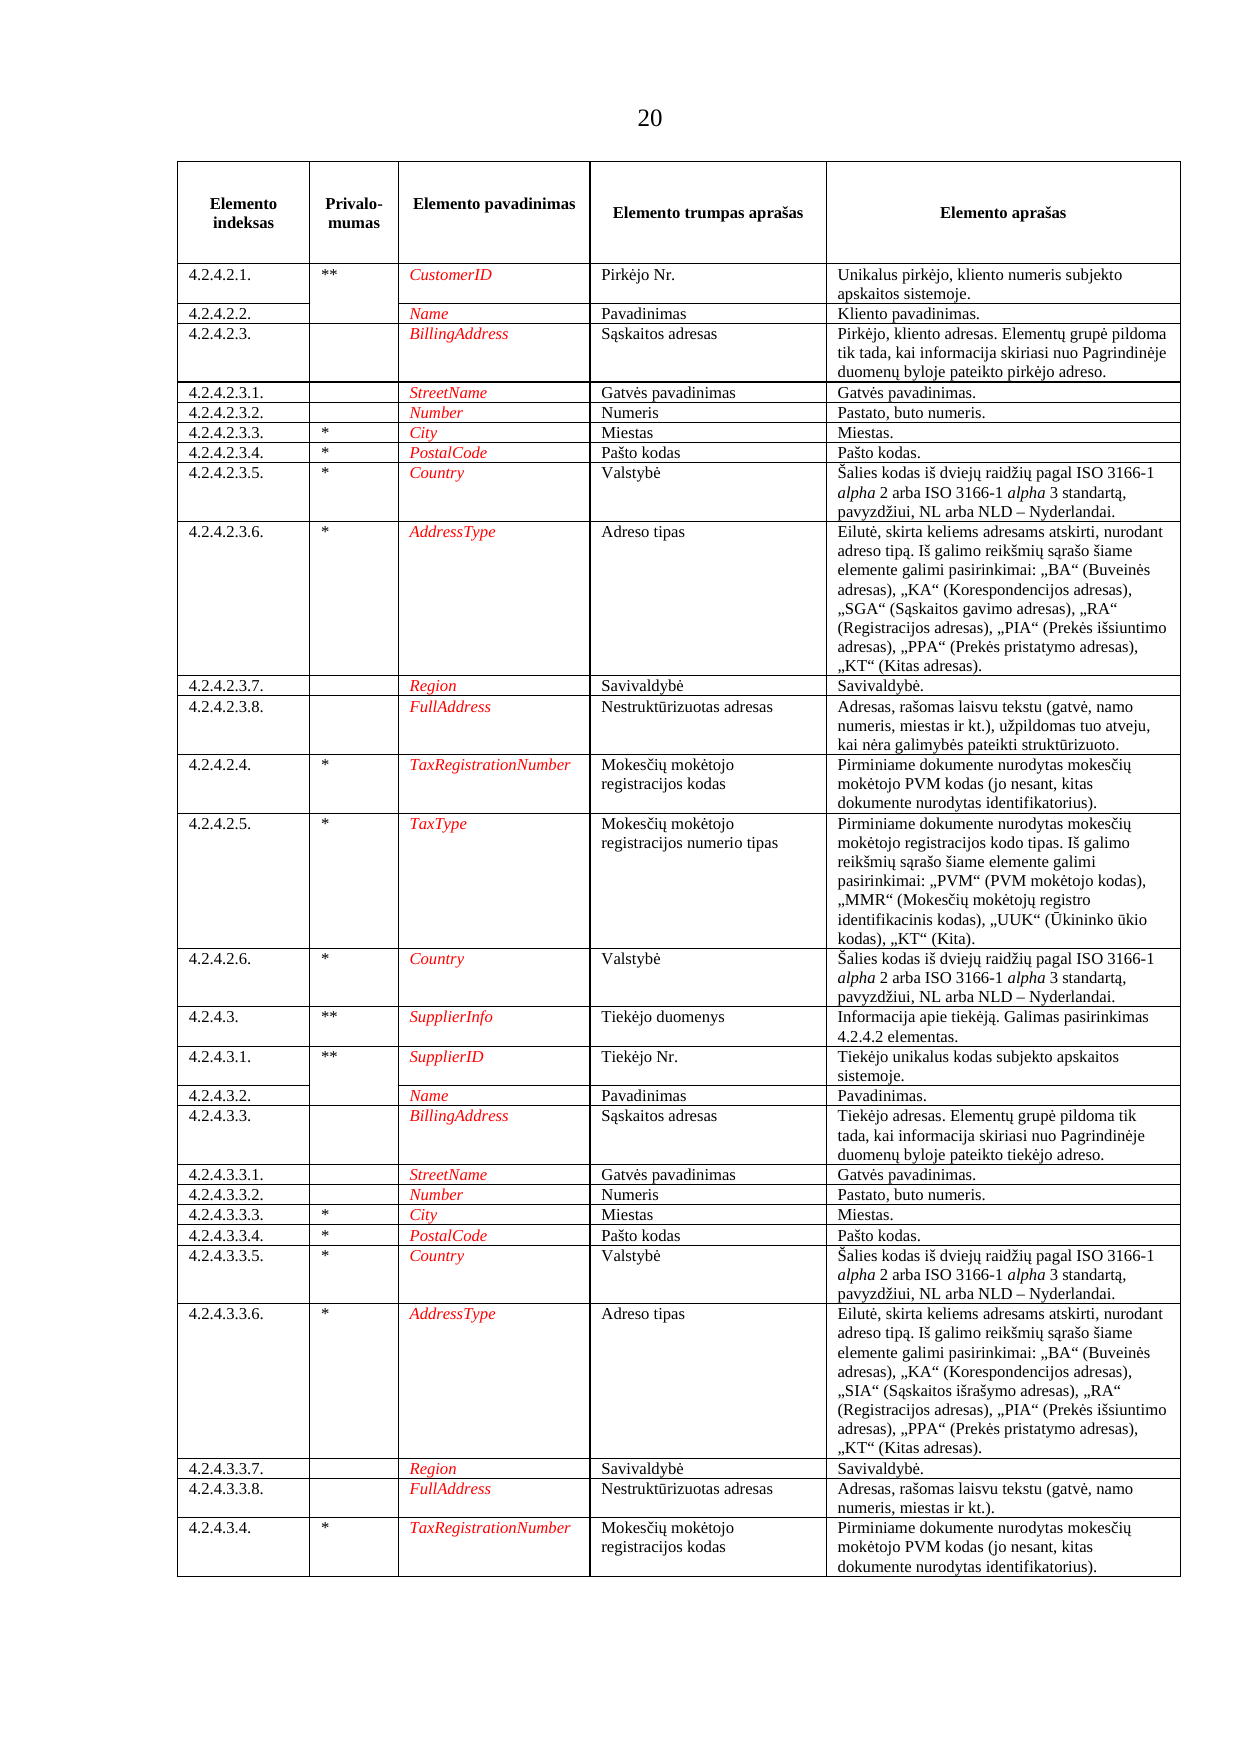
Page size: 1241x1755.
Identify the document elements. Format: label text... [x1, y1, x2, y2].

table_cell Region [399, 1459, 589, 1478]
table_cell Kliento pavadinimas. [827, 304, 1180, 323]
table_cell * [310, 443, 398, 462]
table_cell Valstybė [591, 463, 826, 521]
table_cell Mokesčių mokėtojo registracijos kodas [591, 755, 826, 812]
table_cell Valstybė [591, 949, 826, 1006]
table_cell 4.2.4.2.3.8. [178, 696, 309, 754]
table_cell 4.2.4.2.1. [178, 264, 309, 303]
table_cell 4.2.4.3.3.4. [178, 1225, 309, 1244]
table_cell * [310, 1246, 398, 1303]
table_cell Pašto kodas [591, 443, 826, 462]
table_cell Number [399, 1185, 589, 1204]
table_cell Name [399, 304, 589, 323]
table_cell Sąskaitos adresas [591, 324, 826, 381]
table_cell FullAddress [399, 1479, 589, 1517]
table_cell 4.2.4.2.3.3. [178, 423, 309, 442]
table_header Privalo-mumas [310, 162, 398, 263]
table_cell SupplierID [399, 1047, 589, 1085]
table_cell Pašto kodas [591, 1225, 826, 1244]
table_cell [310, 1479, 398, 1517]
table_cell ** [310, 1007, 398, 1046]
table_cell Gatvės pavadinimas [591, 383, 826, 402]
table_cell 4.2.4.3.3. [178, 1106, 309, 1164]
table_cell 4.2.4.3.4. [178, 1518, 309, 1576]
table_cell Savivaldybė. [827, 1459, 1180, 1478]
table_cell Mokesčių mokėtojo registracijos kodas [591, 1518, 826, 1576]
table_cell Gatvės pavadinimas [591, 1165, 826, 1184]
table_cell 4.2.4.3.1. [178, 1047, 309, 1085]
table_cell Pavadinimas. [827, 1086, 1180, 1105]
table_cell FullAddress [399, 696, 589, 754]
table_cell Pastato, buto numeris. [827, 1185, 1180, 1204]
table_cell Country [399, 463, 589, 521]
table_cell Eilutė, skirta keliems adresams atskirti, nurodant adreso tipą. Iš galimo reikšmių sąrašo šiame elemente galimi pasirinkimai: „BA“ (Buveinės adresas), „KA“ (Korespondencijos adresas), „SIA“ (Sąskaitos išrašymo adresas), „RA“ (Registracijos adresas), „PIA“ (Prekės išsiuntimo adresas), „PPA“ (Prekės pristatymo adresas), „KT“ (Kitas adresas). [827, 1304, 1180, 1457]
table_cell Informacija apie tiekėją. Galimas pasirinkimas 4.2.4.2 elementas. [827, 1007, 1180, 1046]
table_cell 4.2.4.2.3.5. [178, 463, 309, 521]
table_cell Pirkėjo, kliento adresas. Elementų grupė pildoma tik tada, kai informacija skiriasi nuo Pagrindinėje duomenų byloje pateikto pirkėjo adreso. [827, 324, 1180, 381]
table_cell 4.2.4.2.3.4. [178, 443, 309, 462]
table_cell Savivaldybė [591, 676, 826, 695]
table_cell [310, 1459, 398, 1478]
table_cell TaxRegistrationNumber [399, 755, 589, 812]
table_cell TaxRegistrationNumber [399, 1518, 589, 1576]
table_cell Pirminiame dokumente nurodytas mokesčių mokėtojo PVM kodas (jo nesant, kitas dokumente nurodytas identifikatorius). [827, 1518, 1180, 1576]
table_cell * [310, 423, 398, 442]
table_cell Country [399, 1246, 589, 1303]
table_cell 4.2.4.3.3.7. [178, 1459, 309, 1478]
table_cell City [399, 423, 589, 442]
table_cell [310, 403, 398, 422]
table_cell Adresas, rašomas laisvu tekstu (gatvė, namo numeris, miestas ir kt.). [827, 1479, 1180, 1517]
table_cell 4.2.4.3. [178, 1007, 309, 1046]
table_cell BillingAddress [399, 1106, 589, 1164]
table_cell Pavadinimas [591, 304, 826, 323]
table_cell Gatvės pavadinimas. [827, 383, 1180, 402]
table_cell Numeris [591, 403, 826, 422]
table_cell Region [399, 676, 589, 695]
table_cell ** [310, 264, 398, 323]
table_cell * [310, 1205, 398, 1224]
table_header Elemento pavadinimas [399, 162, 589, 263]
table_cell BillingAddress [399, 324, 589, 381]
table_cell 4.2.4.3.3.3. [178, 1205, 309, 1224]
table_cell 4.2.4.3.3.5. [178, 1246, 309, 1303]
table_cell * [310, 1304, 398, 1457]
table_cell 4.2.4.2.5. [178, 814, 309, 948]
table_cell AddressType [399, 522, 589, 675]
table_cell Unikalus pirkėjo, kliento numeris subjekto apskaitos sistemoje. [827, 264, 1180, 303]
table_cell 4.2.4.2.3.7. [178, 676, 309, 695]
table_cell ** [310, 1047, 398, 1105]
table_cell Adreso tipas [591, 1304, 826, 1457]
table_cell Nestruktūrizuotas adresas [591, 696, 826, 754]
table_cell * [310, 463, 398, 521]
table_cell 4.2.4.3.2. [178, 1086, 309, 1105]
table_cell Pašto kodas. [827, 1225, 1180, 1244]
table_cell StreetName [399, 1165, 589, 1184]
table_cell StreetName [399, 383, 589, 402]
table_cell * [310, 755, 398, 812]
table_cell Numeris [591, 1185, 826, 1204]
table_cell * [310, 522, 398, 675]
table_cell Gatvės pavadinimas. [827, 1165, 1180, 1184]
table_cell PostalCode [399, 443, 589, 462]
table_cell Tiekėjo duomenys [591, 1007, 826, 1046]
table_cell Nestruktūrizuotas adresas [591, 1479, 826, 1517]
table_cell * [310, 814, 398, 948]
table_cell 4.2.4.2.2. [178, 304, 309, 323]
table_cell Adresas, rašomas laisvu tekstu (gatvė, namo numeris, miestas ir kt.), užpildomas tuo atveju, kai nėra galimybės pateikti struktūrizuoto. [827, 696, 1180, 754]
table_cell [310, 324, 398, 381]
table_cell [310, 696, 398, 754]
table_cell TaxType [399, 814, 589, 948]
table_cell Sąskaitos adresas [591, 1106, 826, 1164]
table_cell 4.2.4.3.3.2. [178, 1185, 309, 1204]
table_cell Pirminiame dokumente nurodytas mokesčių mokėtojo PVM kodas (jo nesant, kitas dokumente nurodytas identifikatorius). [827, 755, 1180, 812]
table_cell Pavadinimas [591, 1086, 826, 1105]
table_cell Pašto kodas. [827, 443, 1180, 462]
table_cell Mokesčių mokėtojo registracijos numerio tipas [591, 814, 826, 948]
table_header Elemento indeksas [178, 162, 309, 263]
table_cell 4.2.4.2.3.6. [178, 522, 309, 675]
table_header Elemento trumpas aprašas [591, 162, 826, 263]
table_cell Name [399, 1086, 589, 1105]
table_cell 4.2.4.2.6. [178, 949, 309, 1006]
table_cell Miestas. [827, 423, 1180, 442]
table_cell Tiekėjo adresas. Elementų grupė pildoma tik tada, kai informacija skiriasi nuo Pagrindinėje duomenų byloje pateikto tiekėjo adreso. [827, 1106, 1180, 1164]
table_cell Pastato, buto numeris. [827, 403, 1180, 422]
table_cell 4.2.4.2.3.2. [178, 403, 309, 422]
table_cell * [310, 1518, 398, 1576]
table_cell [310, 1165, 398, 1184]
table_cell Adreso tipas [591, 522, 826, 675]
table_cell Eilutė, skirta keliems adresams atskirti, nurodant adreso tipą. Iš galimo reikšmių sąrašo šiame elemente galimi pasirinkimai: „BA“ (Buveinės adresas), „KA“ (Korespondencijos adresas), „SGA“ (Sąskaitos gavimo adresas), „RA“ (Registracijos adresas), „PIA“ (Prekės išsiuntimo adresas), „PPA“ (Prekės pristatymo adresas), „KT“ (Kitas adresas). [827, 522, 1180, 675]
table_cell 4.2.4.3.3.1. [178, 1165, 309, 1184]
table_cell CustomerID [399, 264, 589, 303]
table_cell [310, 383, 398, 402]
table_cell [310, 1185, 398, 1204]
table_cell 4.2.4.2.3. [178, 324, 309, 381]
table_cell Number [399, 403, 589, 422]
table_cell 4.2.4.3.3.6. [178, 1304, 309, 1457]
table_cell Pirminiame dokumente nurodytas mokesčių mokėtojo registracijos kodo tipas. Iš galimo reikšmių sąrašo šiame elemente galimi pasirinkimai: „PVM“ (PVM mokėtojo kodas), „MMR“ (Mokesčių mokėtojų registro identifikacinis kodas), „UUK“ (Ūkininko ūkio kodas), „KT“ (Kita). [827, 814, 1180, 948]
table_cell City [399, 1205, 589, 1224]
table_cell 4.2.4.2.4. [178, 755, 309, 812]
table_cell Šalies kodas iš dviejų raidžių pagal ISO 3166-1 alpha 2 arba ISO 3166-1 alpha 3 standartą, pavyzdžiui, NL arba NLD – Nyderlandai. [827, 1246, 1180, 1303]
table_cell * [310, 1225, 398, 1244]
table_cell Tiekėjo Nr. [591, 1047, 826, 1085]
table_cell Miestas. [827, 1205, 1180, 1224]
table_cell SupplierInfo [399, 1007, 589, 1046]
table_cell [310, 1106, 398, 1164]
table_cell 4.2.4.2.3.1. [178, 383, 309, 402]
table_cell Miestas [591, 1205, 826, 1224]
table_cell Šalies kodas iš dviejų raidžių pagal ISO 3166-1 alpha 2 arba ISO 3166-1 alpha 3 standartą, pavyzdžiui, NL arba NLD – Nyderlandai. [827, 949, 1180, 1006]
table_cell Country [399, 949, 589, 1006]
table_cell * [310, 949, 398, 1006]
table_cell Miestas [591, 423, 826, 442]
table_cell Šalies kodas iš dviejų raidžių pagal ISO 3166-1 alpha 2 arba ISO 3166-1 alpha 3 standartą, pavyzdžiui, NL arba NLD – Nyderlandai. [827, 463, 1180, 521]
table_header Elemento aprašas [827, 162, 1180, 263]
table_cell 4.2.4.3.3.8. [178, 1479, 309, 1517]
table_cell [310, 676, 398, 695]
table_cell Savivaldybė. [827, 676, 1180, 695]
table_cell Pirkėjo Nr. [591, 264, 826, 303]
table_cell AddressType [399, 1304, 589, 1457]
table_cell Tiekėjo unikalus kodas subjekto apskaitos sistemoje. [827, 1047, 1180, 1085]
table_cell Valstybė [591, 1246, 826, 1303]
table_cell Savivaldybė [591, 1459, 826, 1478]
table_cell PostalCode [399, 1225, 589, 1244]
